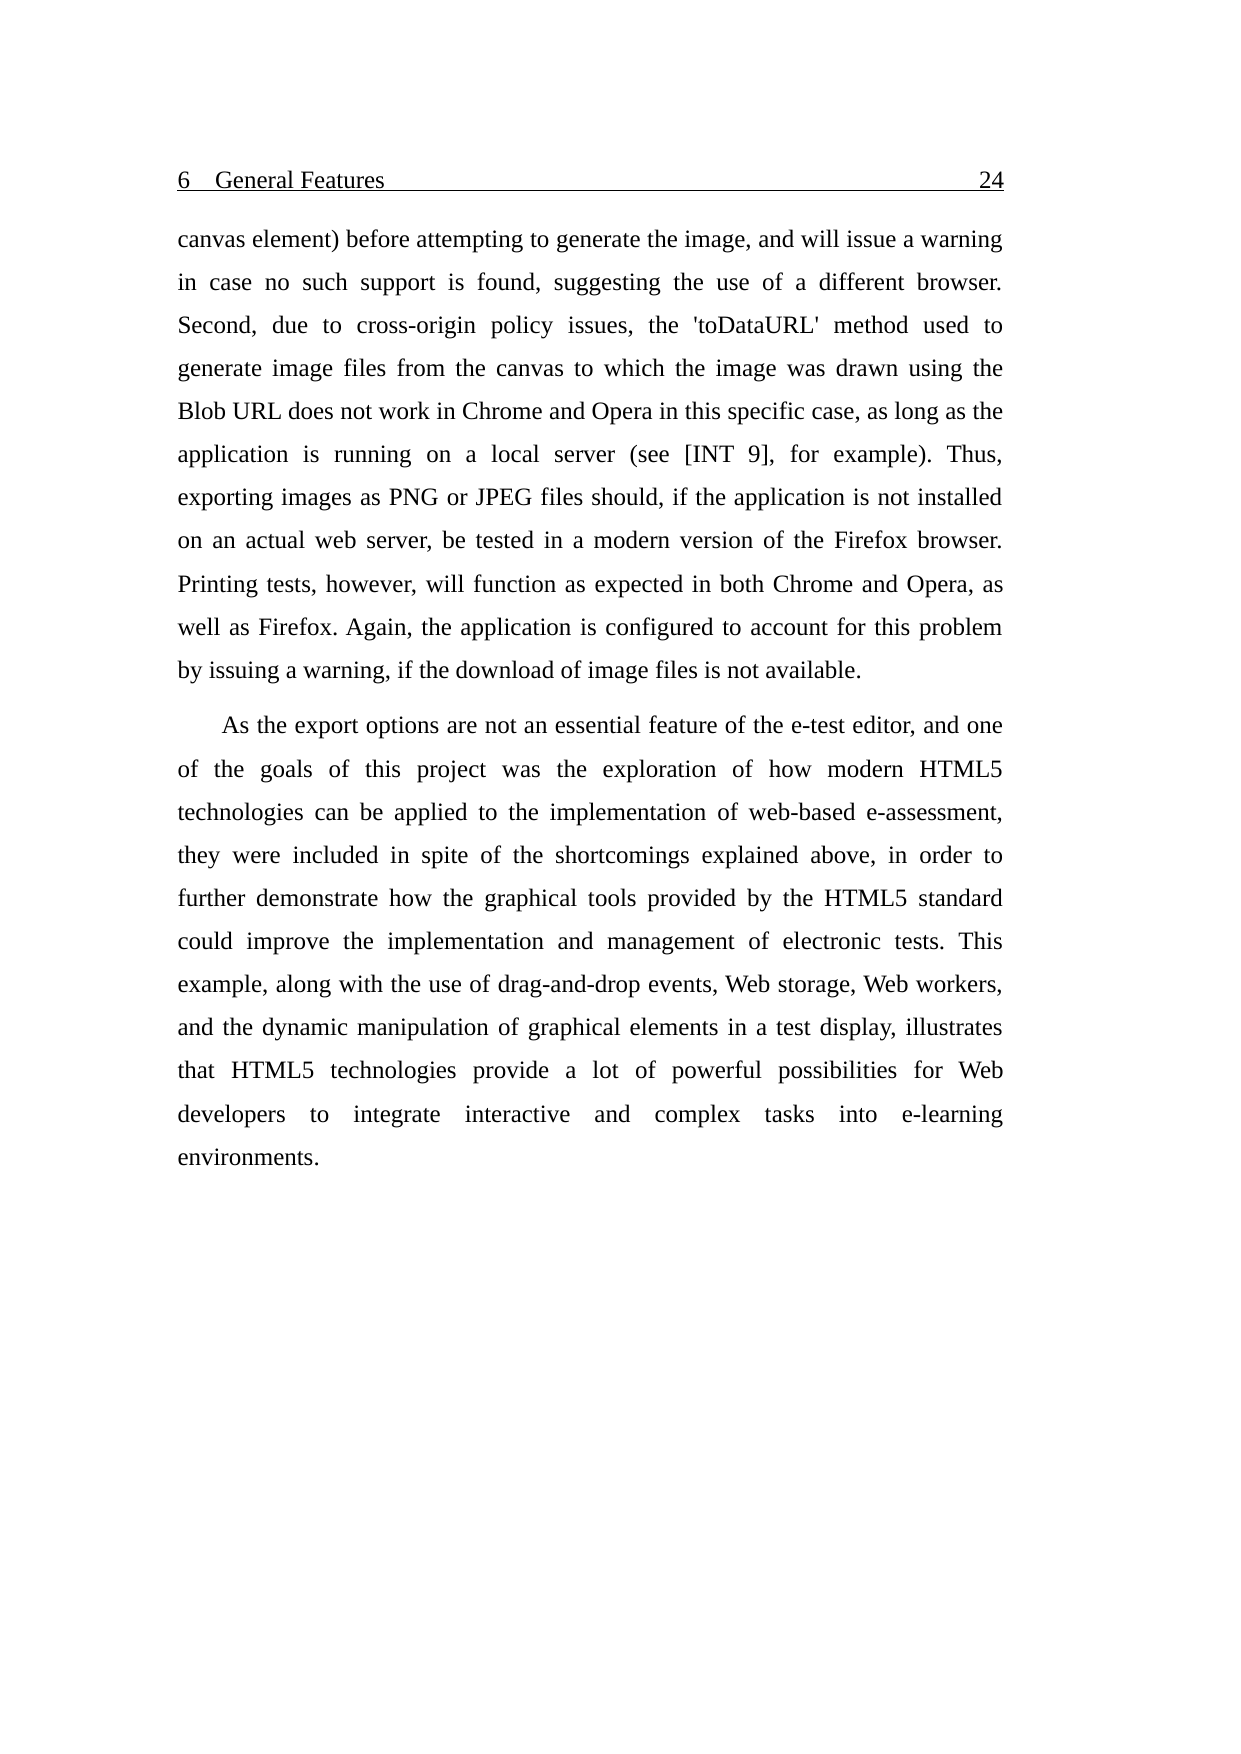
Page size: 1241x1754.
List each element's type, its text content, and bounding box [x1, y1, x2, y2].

text canvas element) before attempting to generate the image, and will issue a warning in case no such support is found, suggesting the use of a different browser. Second, due to cross-origin policy issues, the 'toDataURL' method used to generate image files from the canvas to which the image was drawn using the Blob URL does not work in Chrome and Opera in this specific case, as long as the application is running on a local server (see [INT 9], for example). Thus, exporting images as PNG or JPEG files should, if the application is not installed on an actual web server, be tested in a modern version of the Firefox browser. Printing tests, however, will function as expected in both Chrome and Opera, as well as Firefox. Again, the application is configured to account for this problem by issuing a warning, if the download of image files is not available. [177, 224, 1004, 684]
text As the export options are not an essential feature of the e-test editor, and one of the goals of this project was the exploration of how modern HTML5 technologies can be applied to the implementation of web-based e-assessment, they were included in spite of the shortcomings explained above, in order to further demonstrate how the graphical tools provided by the HTML5 standard could improve the implementation and management of electronic tests. This example, along with the use of drag-and-drop events, Web storage, Web workers, and the dynamic manipulation of graphical elements in a test display, illustrates that HTML5 technologies provide a lot of powerful possibilities for Web developers to integrate interactive and complex tasks into e-learning environments. [177, 711, 1004, 1171]
